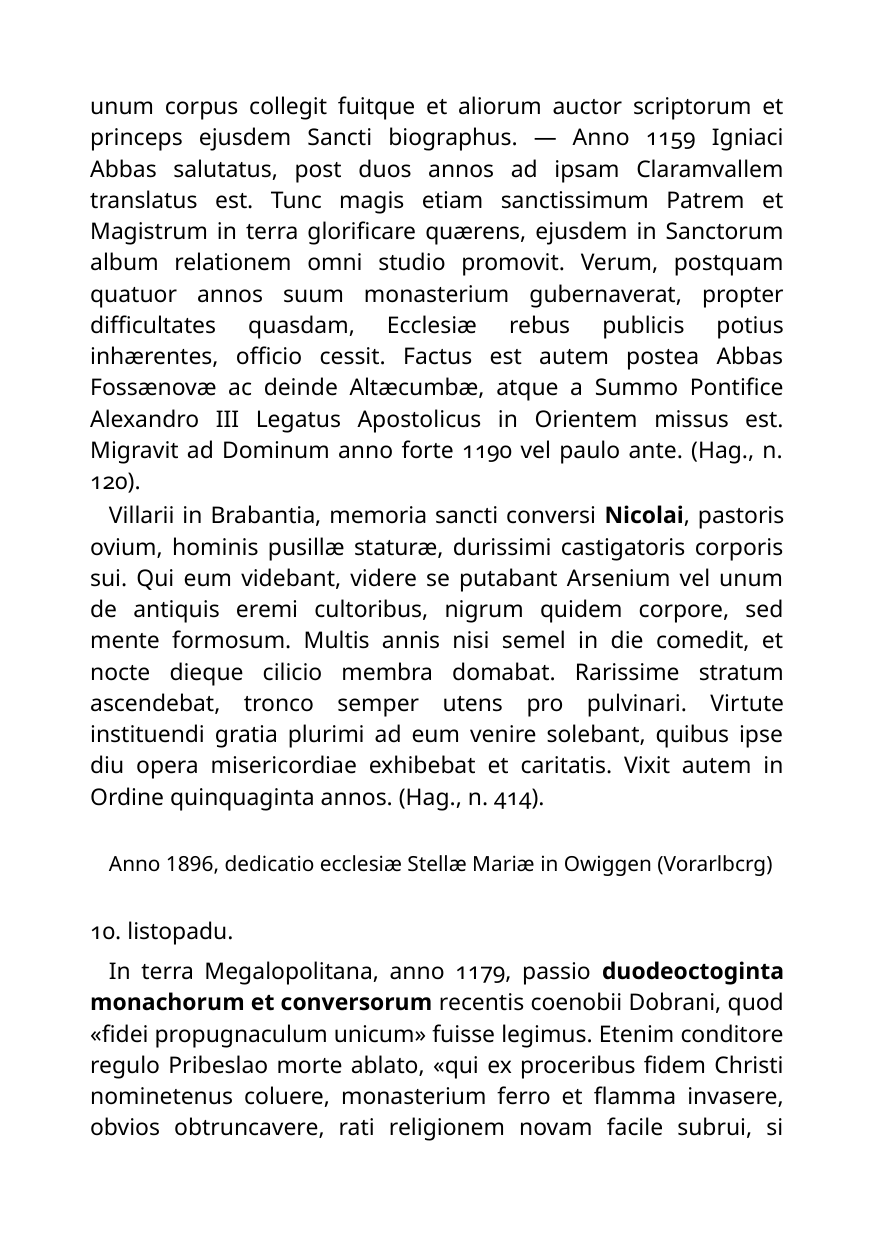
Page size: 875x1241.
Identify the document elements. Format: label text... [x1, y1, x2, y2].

text Anno 1896, dedicatio ecclesiæ Stellæ Mariæ in Owiggen (Vorarlbcrg) [90, 849, 784, 877]
text unum corpus collegit fuitque et aliorum auctor scriptorum et princeps ejusdem Sancti biographus. — Anno 1159 Igniaci Abbas salutatus, post duos annos ad ipsam Claramvallem translatus est. Tunc magis etiam sanctissimum Patrem et Magistrum in terra glorificare quærens, ejusdem in Sanctorum album relationem omni studio promovit. Verum, postquam quatuor annos suum monasterium gubernaverat, propter difficultates quasdam, Ecclesiæ rebus publicis potius inhærentes, officio cessit. Factus est autem postea Abbas Fossænovæ ac deinde Altæcumbæ, atque a Summo Pontifice Alexandro III Legatus Apostolicus in Orientem missus est. Migravit ad Dominum anno forte 1190 vel paulo ante. (Hag., n. 120). [90, 90, 784, 496]
text 10. listopadu. [90, 915, 784, 946]
text Villarii in Brabantia, memoria sancti conversi Nicolai, pastoris ovium, hominis pusillæ staturæ, durissimi castigatoris corporis sui. Qui eum videbant, videre se putabant Arsenium vel unum de antiquis eremi cultoribus, nigrum quidem corpore, sed mente formosum. Multis annis nisi semel in die comedit, et nocte dieque cilicio membra domabat. Rarissime stratum ascendebat, tronco semper utens pro pulvinari. Vir­tute instituendi gratia plurimi ad eum venire solebant, quibus ipse diu opera misericordiae exhibebat et caritatis. Vixit autem in Ordine quinquaginta annos. (Hag., n. 414). [90, 499, 784, 812]
text In terra Megalopolitana, anno 1179, passio duodeoctoginta monachorum et conversorum recentis coenobii Dobrani, quod «fidei propugnaculum unicum» fuisse legimus. Etenim conditore regulo Pribeslao morte ablato, «qui ex proceribus fidem Christi nominetenus coluere, monasterium ferro et flamma invasere, obvios obtruncavere, rati religionem novam facile subrui, si [90, 955, 784, 1142]
